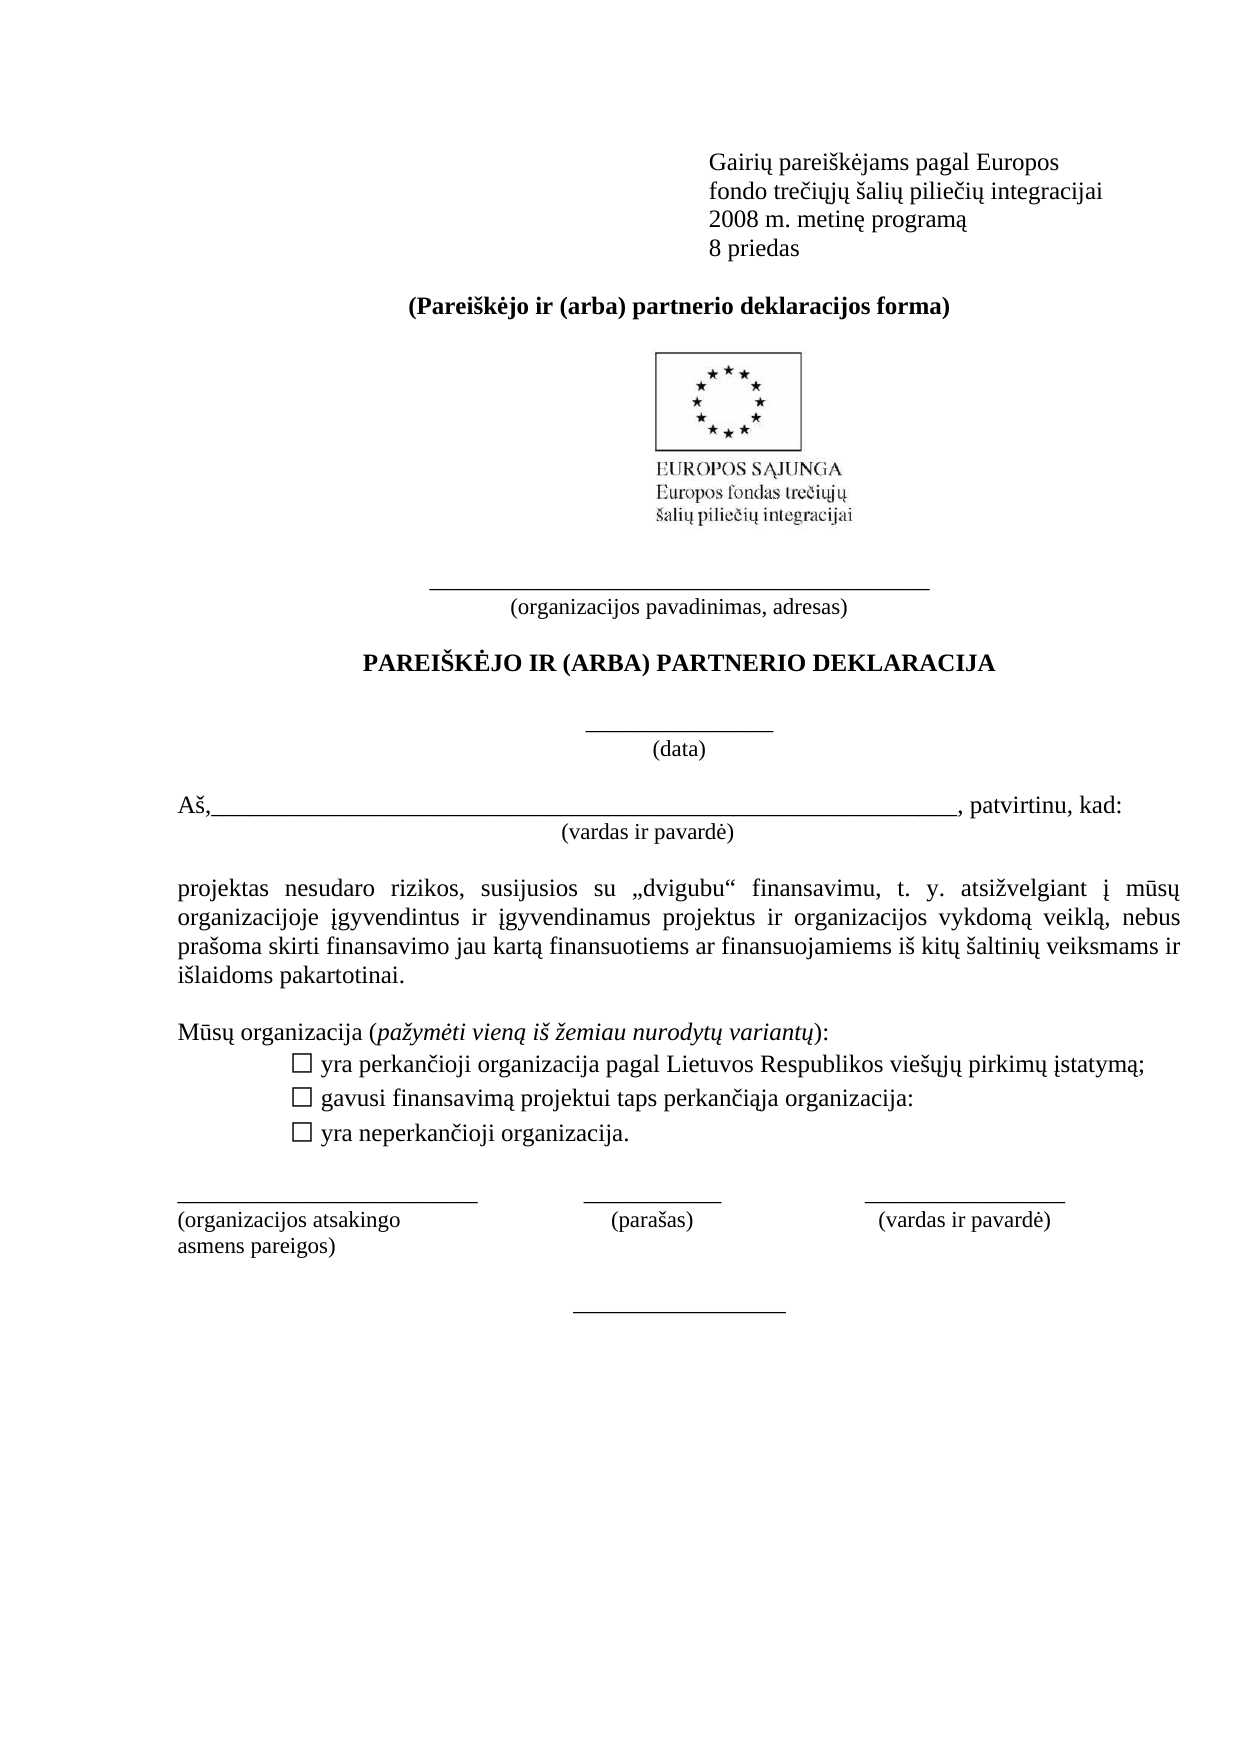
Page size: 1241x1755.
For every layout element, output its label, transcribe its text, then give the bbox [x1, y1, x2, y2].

text ⬜[] yra neperkančioji organizacija. [289, 1114, 1181, 1148]
text Aš, , patvirtinu, kad: [177, 790, 1181, 818]
text ⬜[] gavusi finansavimą projektui taps perkančiąja organizacija: [289, 1080, 1181, 1114]
text 2008 m. metinę programą [177, 204, 1181, 233]
text (Pareiškėjo ir (arba) partnerio deklaracijos forma) [177, 291, 1181, 319]
text Gairių pareiškėjams pagal Europos [177, 147, 1181, 176]
text asmens pareigos) [177, 1232, 1181, 1258]
text fondo trečiųjų šalių piliečių integracijai [177, 176, 1181, 204]
text PAREIŠKĖJO IR (ARBA) PARTNERIO DEKLARACIJA [177, 648, 1181, 677]
text Mūsų organizacija (pažymėti vieną iš žemiau nurodytų variantų): [177, 1017, 1181, 1046]
text _________________ [177, 1287, 1181, 1316]
text ⬜[] yra perkančioji organizacija pagal Lietuvos Respublikos viešųjų pirkimų įstatymą; [289, 1046, 1181, 1080]
text _______________ [177, 706, 1181, 734]
text ________________________ ___________ ________________ [177, 1177, 1181, 1206]
text ________________________________________ [177, 564, 1181, 593]
text projektas nesudaro rizikos, susijusios su „dvigubu“ finansavimu, t. y. atsižvelgiant į mūsų organizacijoje įgyvendintus ir įgyvendinamus projektus ir organizacijos vykdomą veiklą, nebus prašoma skirti finansavimo jau kartą finansuotiems ar finansuojamiems iš kitų šaltinių veiksmams ir išlaidoms pakartotinai. [177, 873, 1181, 988]
text (organizacijos pavadinimas, adresas) [177, 593, 1181, 619]
text (vardas ir pavardė) [177, 818, 1181, 845]
text 8 priedas [177, 233, 1181, 262]
text (data) [177, 734, 1181, 761]
text (organizacijos atsakingo (parašas) (vardas ir pavardė) [177, 1206, 1181, 1232]
